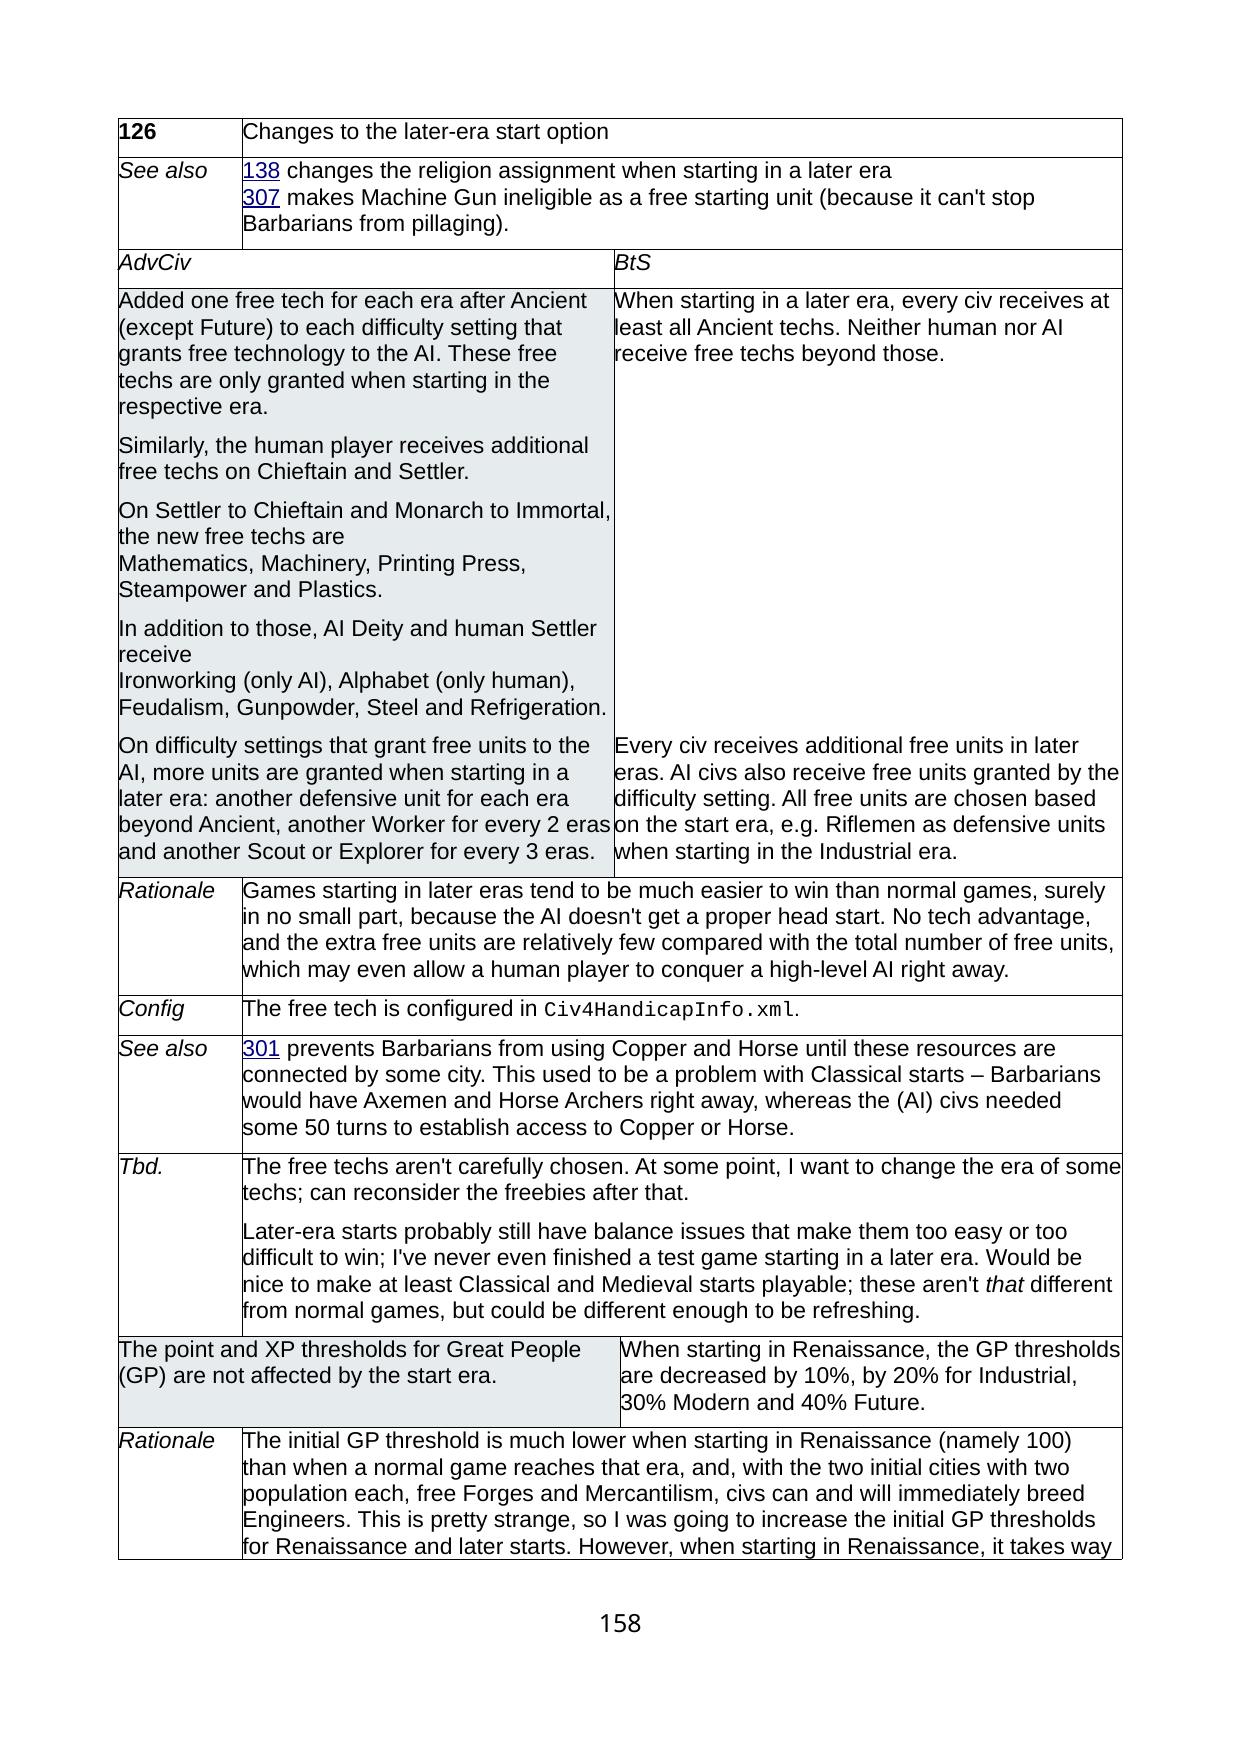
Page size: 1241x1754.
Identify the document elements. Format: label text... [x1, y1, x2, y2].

table_cell Rationale [119, 1428, 242, 1559]
table_cell 138 changes the religion assignment when starting in a later era 307 makes Machine Gun ineligible as a free starting unit (because it can't stop Barbarians from pillaging). [243, 158, 1122, 248]
table_header Changes to the later-era start option [243, 119, 1122, 157]
table_cell The point and XP thresholds for Great People (GP) are not affected by the start era. [119, 1337, 620, 1427]
table_cell BtS [615, 250, 1122, 287]
table_cell Tbd. [119, 1154, 242, 1336]
table_cell Config [119, 996, 242, 1035]
table_cell The free techs aren't carefully chosen. At some point, I want to change the era of some techs; can reconsider the freebies after that. Later-era starts probably still have balance issues that make them too easy or too difficult to win; I've never even finished a test game starting in a later era. Would be nice to make at least Classical and Medieval starts playable; these aren't that different from normal games, but could be different enough to be refreshing. [243, 1154, 1122, 1336]
table_cell The initial GP threshold is much lower when starting in Renaissance (namely 100) than when a normal game reaches that era, and, with the two initial cities with two population each, free Forges and Mercantilism, civs can and will immediately breed Engineers. This is pretty strange, so I was going to increase the initial GP thresholds for Renaissance and later starts. However, when starting in Renaissance, it takes way [243, 1428, 1122, 1559]
table_cell AdvCiv [119, 250, 614, 287]
table_cell When starting in Renaissance, the GP thresholds are decreased by 10%, by 20% for Industrial, 30% Modern and 40% Future. [621, 1337, 1122, 1427]
table_cell Games starting in later eras tend to be much easier to win than normal games, surely in no small part, because the AI doesn't get a proper head start. No tech advantage, and the extra free units are relatively few compared with the total number of free units, which may even allow a human player to conquer a high-level AI right away. [243, 878, 1122, 994]
table_header 126 [119, 119, 242, 157]
table_cell The free tech is configured in Civ4HandicapInfo.xml. [243, 996, 1122, 1035]
table_cell See also [119, 1036, 242, 1153]
table_cell See also [119, 158, 242, 248]
table_cell 301 prevents Barbarians from using Copper and Horse until these resources are connected by some city. This used to be a problem with Classical starts – Barbarians would have Axemen and Horse Archers right away, whereas the (AI) civs needed some 50 turns to establish access to Copper or Horse. [243, 1036, 1122, 1153]
table_cell Added one free tech for each era after Ancient (except Future) to each difficulty setting that grants free technology to the AI. These free techs are only granted when starting in the respective era. Similarly, the human player receives additional free techs on Chieftain and Settler. On Settler to Chieftain and Monarch to Immortal, the new free techs are Mathematics, Machinery, Printing Press, Steampower and Plastics. In addition to those, AI Deity and human Settler receive Ironworking (only AI), Alphabet (only human), Feudalism, Gunpowder, Steel and Refrigeration. On difficulty settings that grant free units to the AI, more units are granted when starting in a later era: another defensive unit for each era beyond Ancient, another Worker for every 2 eras and another Scout or Explorer for every 3 eras. [119, 289, 614, 877]
table_cell Rationale [119, 878, 242, 994]
table_cell When starting in a later era, every civ receives at least all Ancient techs. Neither human nor AI receive free techs beyond those. Every civ receives additional free units in later eras. AI civs also receive free units granted by the difficulty setting. All free units are chosen based on the start era, e.g. Riflemen as defensive units when starting in the Industrial era. [615, 289, 1122, 877]
